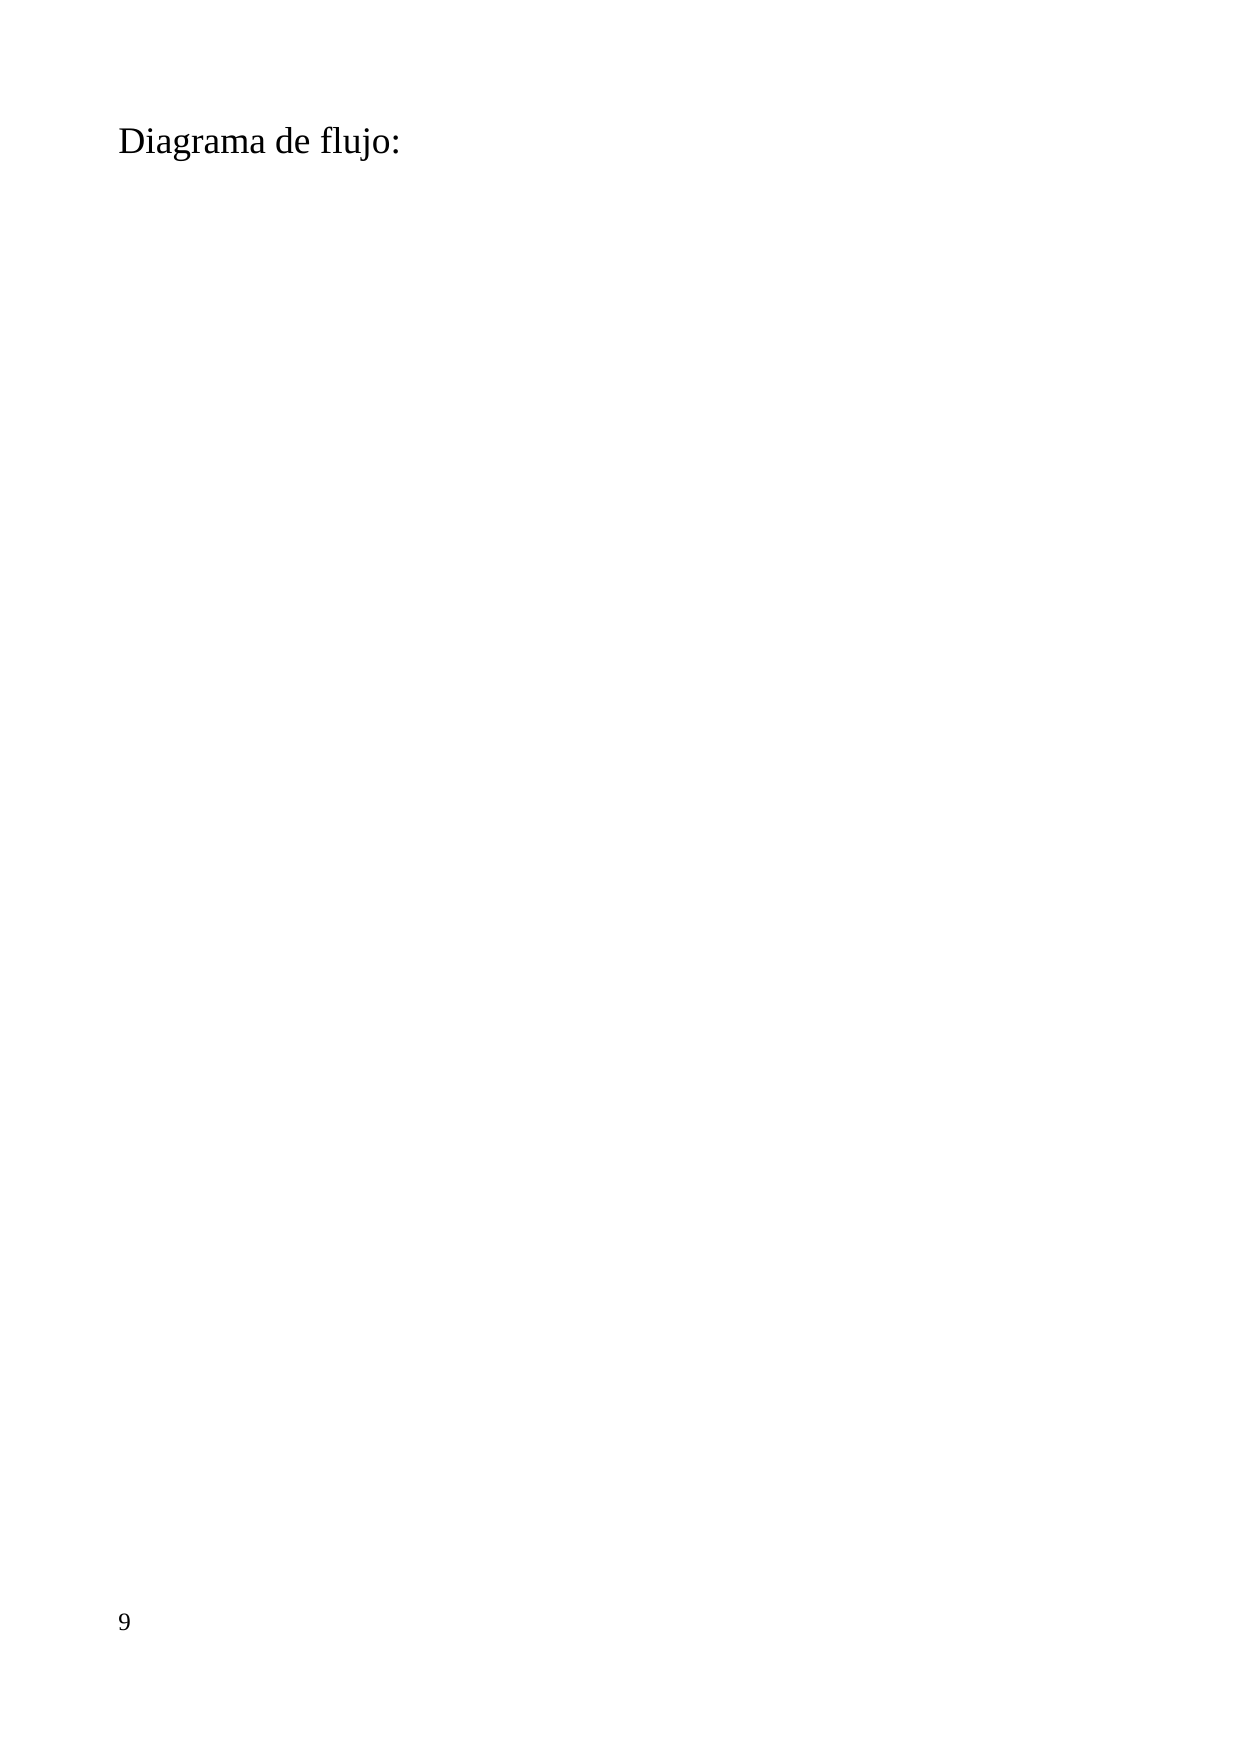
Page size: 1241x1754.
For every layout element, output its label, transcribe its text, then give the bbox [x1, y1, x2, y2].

text Diagrama de flujo: [118, 118, 1122, 161]
